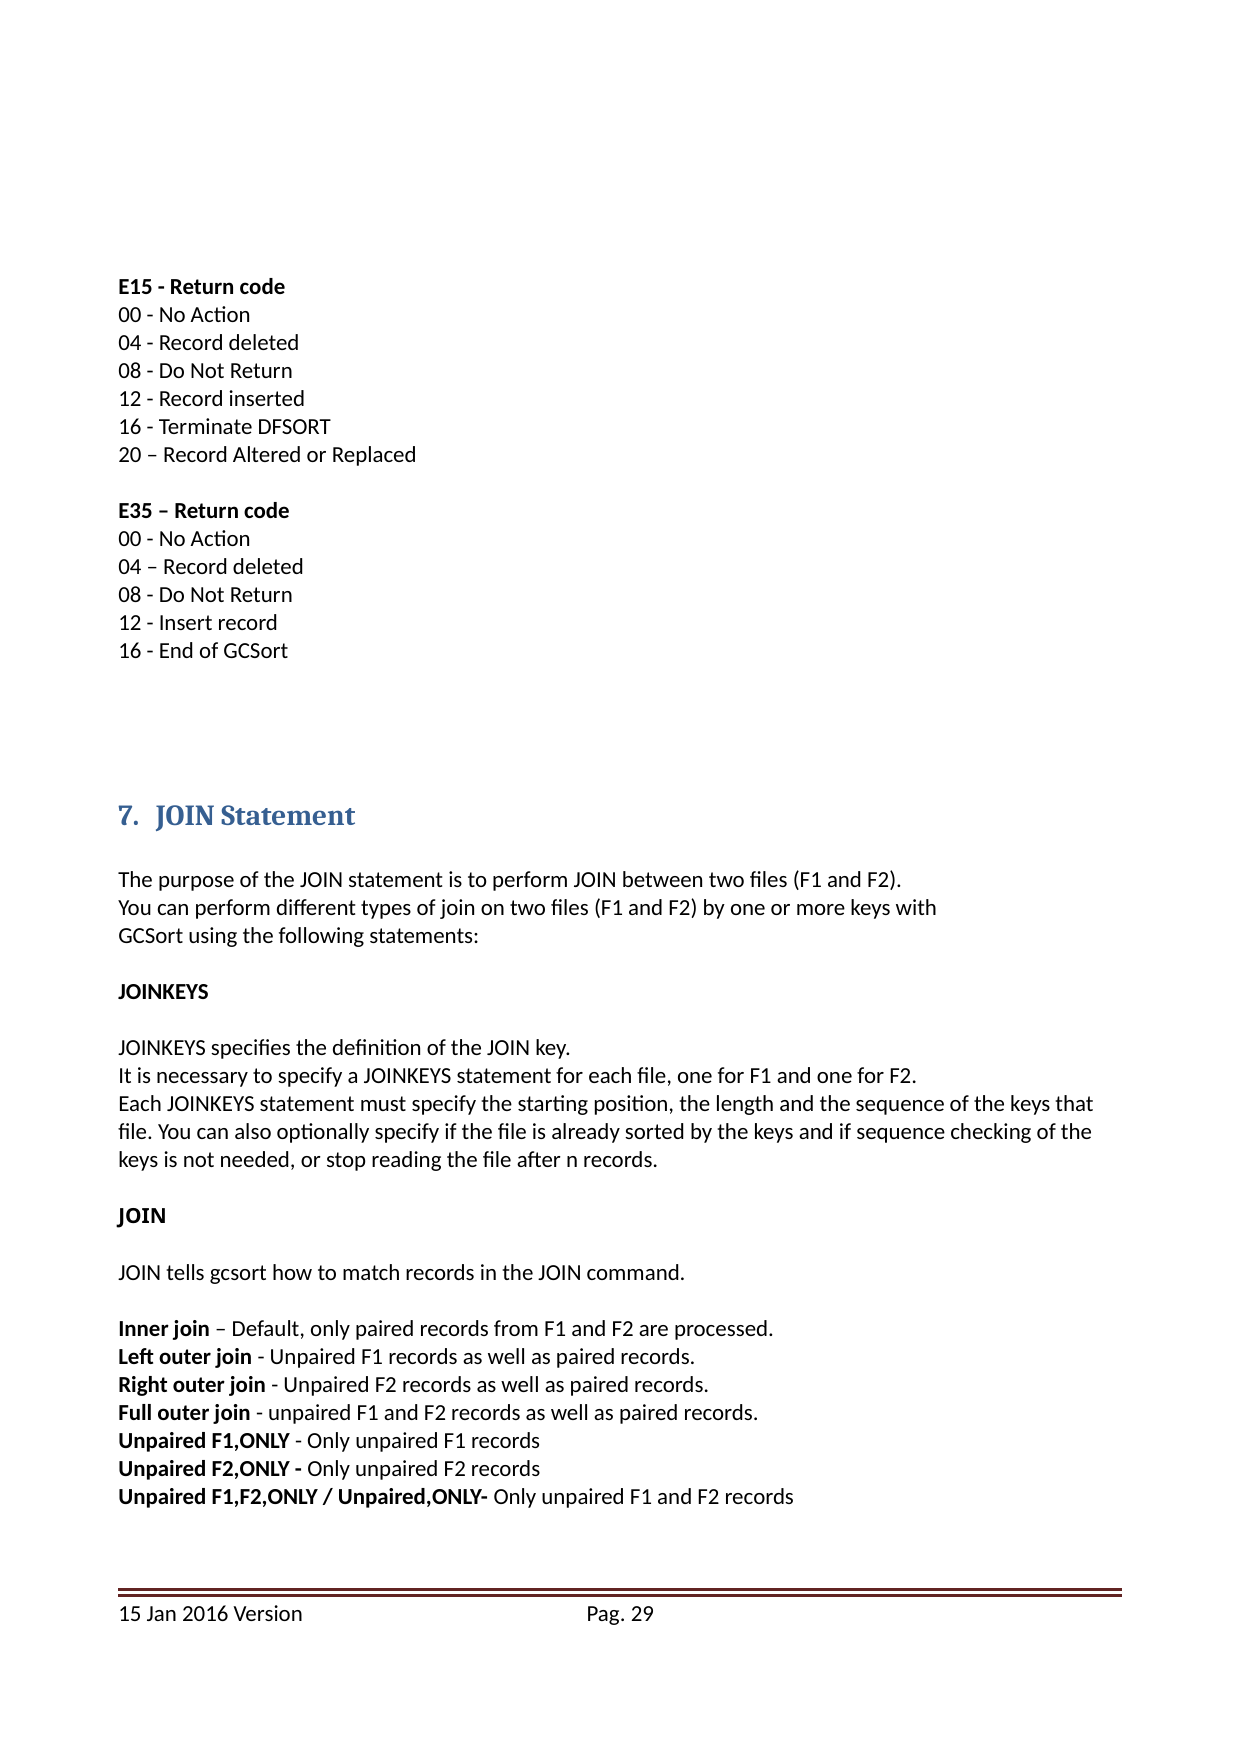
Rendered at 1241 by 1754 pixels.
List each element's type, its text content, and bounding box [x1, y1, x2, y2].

text 00 - No Action [118, 300, 1122, 328]
text Left outer join - Unpaired F1 records as well as paired records. [118, 1342, 1122, 1370]
text JOINKEYS specifies the definition of the JOIN key. [118, 1033, 1122, 1061]
text E35 – Return code [118, 496, 1122, 524]
text You can perform different types of join on two files (F1 and F2) by one or more keys with [118, 893, 1122, 921]
list JOIN Statement [118, 799, 1122, 832]
text JOINKEYS [118, 977, 1122, 1005]
text JOIN tells gcsort how to match records in the JOIN command. [118, 1258, 1122, 1286]
text Right outer join - Unpaired F2 records as well as paired records. [118, 1370, 1122, 1398]
text 16 - End of GCSort [118, 637, 1122, 664]
text JOIN [118, 1201, 1122, 1230]
text Inner join – Default, only paired records from F1 and F2 are processed. [118, 1314, 1122, 1342]
text E15 - Return code [118, 272, 1122, 300]
text Unpaired F1,F2,ONLY / Unpaired,ONLY- Only unpaired F1 and F2 records [118, 1482, 1122, 1510]
text 16 - Terminate DFSORT [118, 412, 1122, 440]
text 20 – Record Altered or Replaced [118, 440, 1122, 468]
text 12 - Insert record [118, 608, 1122, 637]
text It is necessary to specify a JOINKEYS statement for each file, one for F1 and one for F2. [118, 1061, 1122, 1089]
text 00 - No Action [118, 524, 1122, 552]
text 04 - Record deleted [118, 328, 1122, 356]
text Each JOINKEYS statement must specify the starting position, the length and the sequence of the keys that file. You can also optionally specify if the file is already sorted by the keys and if sequence checking of the keys is not needed, or stop reading the file after n records. [118, 1089, 1122, 1173]
text Full outer join - unpaired F1 and F2 records as well as paired records. [118, 1398, 1122, 1426]
text Unpaired F2,ONLY - Only unpaired F2 records [118, 1454, 1122, 1482]
text The purpose of the JOIN statement is to perform JOIN between two files (F1 and F2). [118, 865, 1122, 893]
text 08 - Do Not Return [118, 356, 1122, 384]
text 04 – Record deleted [118, 552, 1122, 581]
text Unpaired F1,ONLY - Only unpaired F1 records [118, 1426, 1122, 1454]
text GCSort using the following statements: [118, 921, 1122, 949]
text 08 - Do Not Return [118, 581, 1122, 608]
text 12 - Record inserted [118, 384, 1122, 412]
